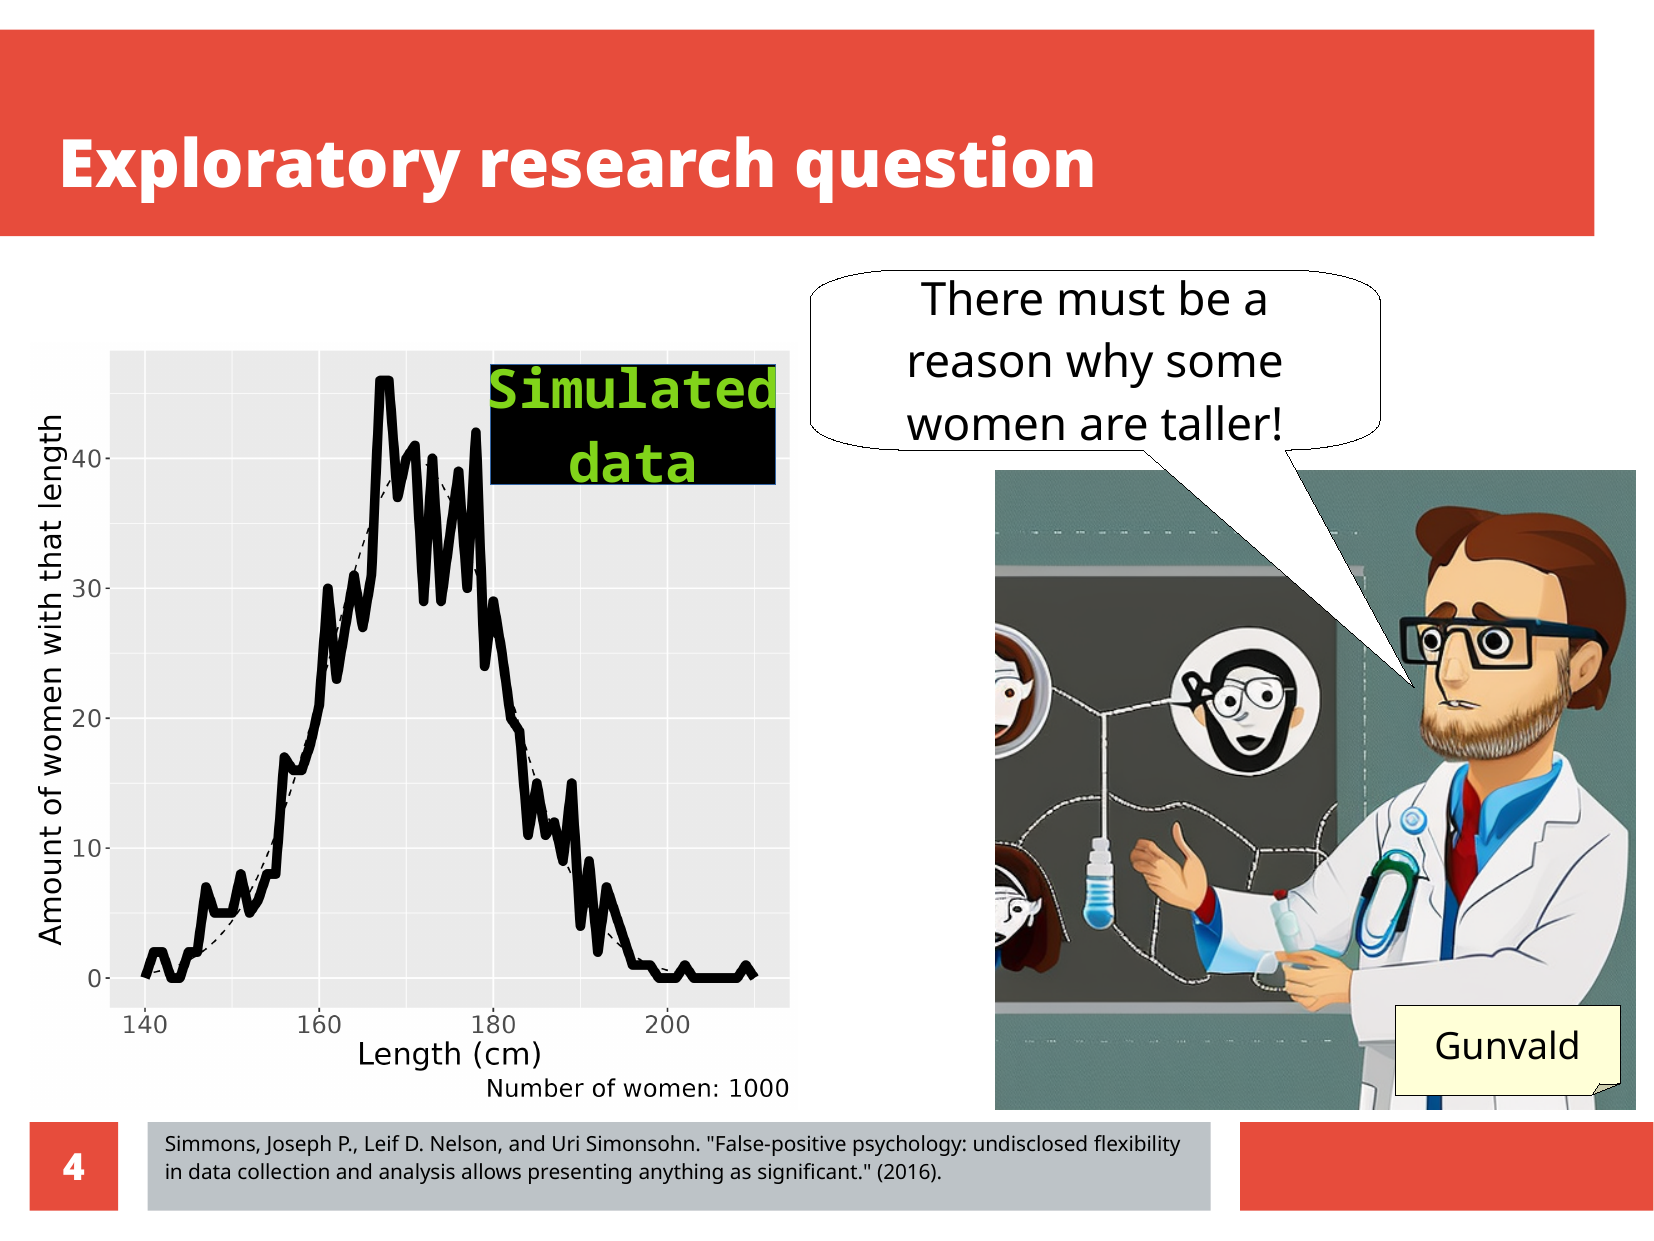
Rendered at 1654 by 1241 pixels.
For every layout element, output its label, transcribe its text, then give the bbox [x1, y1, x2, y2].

text_box Gunvald [1395, 1005, 1621, 1096]
text_box Simmons, Joseph P., Leif D. Nelson, and Uri Simonsohn. "False-positive psychology: undisclosed flexibility in data collection and analysis allows presenting anything as significant." (2016). [150, 1121, 1201, 1201]
text_box There must be a reason why some women are taller! [810, 270, 1415, 688]
text_box Simulated data [490, 364, 776, 485]
picture [30, 342, 798, 1111]
title Exploratory research question [59, 59, 1595, 207]
picture [995, 470, 1636, 1111]
